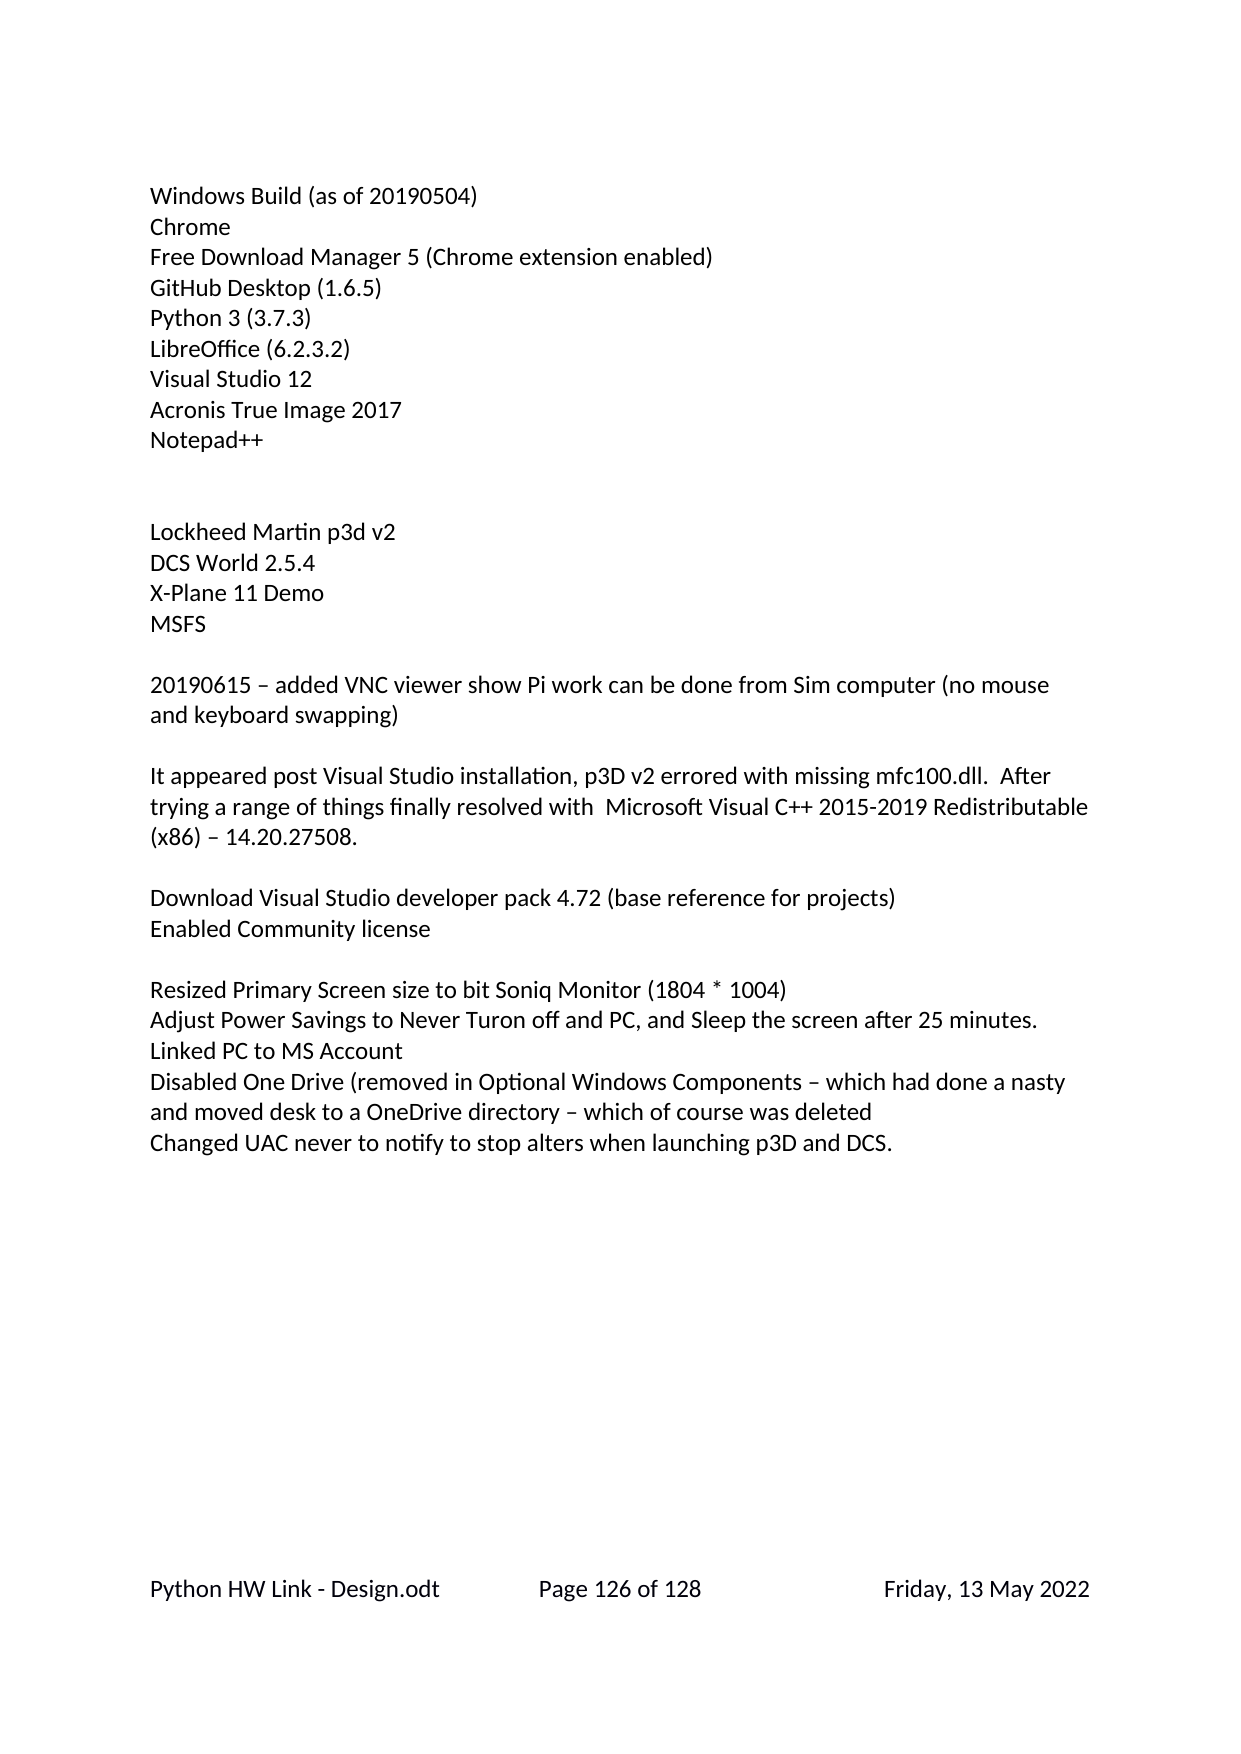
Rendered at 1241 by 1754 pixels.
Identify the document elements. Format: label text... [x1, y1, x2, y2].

text DCS World 2.5.4 [150, 547, 1090, 577]
text Linked PC to MS Account [150, 1035, 1090, 1066]
text Visual Studio 12 [150, 364, 1090, 394]
text Lockheed Martin p3d v2 [150, 516, 1090, 547]
text LibreOffice (6.2.3.2) [150, 333, 1090, 364]
text MSFS [150, 608, 1090, 638]
text Disabled One Drive (removed in Optional Windows Components – which had done a nasty and moved desk to a OneDrive directory – which of course was deleted [150, 1066, 1090, 1127]
text GitHub Desktop (1.6.5) [150, 272, 1090, 303]
text Chrome [150, 211, 1090, 242]
text Download Visual Studio developer pack 4.72 (base reference for projects) [150, 882, 1090, 913]
text Enabled Community license [150, 913, 1090, 943]
text Acronis True Image 2017 [150, 394, 1090, 425]
text 20190615 – added VNC viewer show Pi work can be done from Sim computer (no mouse and keyboard swapping) [150, 669, 1090, 730]
text X-Plane 11 Demo [150, 577, 1090, 608]
text It appeared post Visual Studio installation, p3D v2 errored with missing mfc100.dll. After trying a range of things finally resolved with Microsoft Visual C++ 2015-2019 Redistributable (x86) – 14.20.27508. [150, 760, 1090, 852]
text Notepad++ [150, 425, 1090, 455]
text Resized Primary Screen size to bit Soniq Monitor (1804 * 1004) [150, 974, 1090, 1004]
text Adjust Power Savings to Never Turon off and PC, and Sleep the screen after 25 minutes. [150, 1004, 1090, 1035]
text Free Download Manager 5 (Chrome extension enabled) [150, 242, 1090, 272]
text Python 3 (3.7.3) [150, 303, 1090, 333]
text Windows Build (as of 20190504) [150, 181, 1090, 211]
text Changed UAC never to notify to stop alters when launching p3D and DCS. [150, 1127, 1090, 1157]
